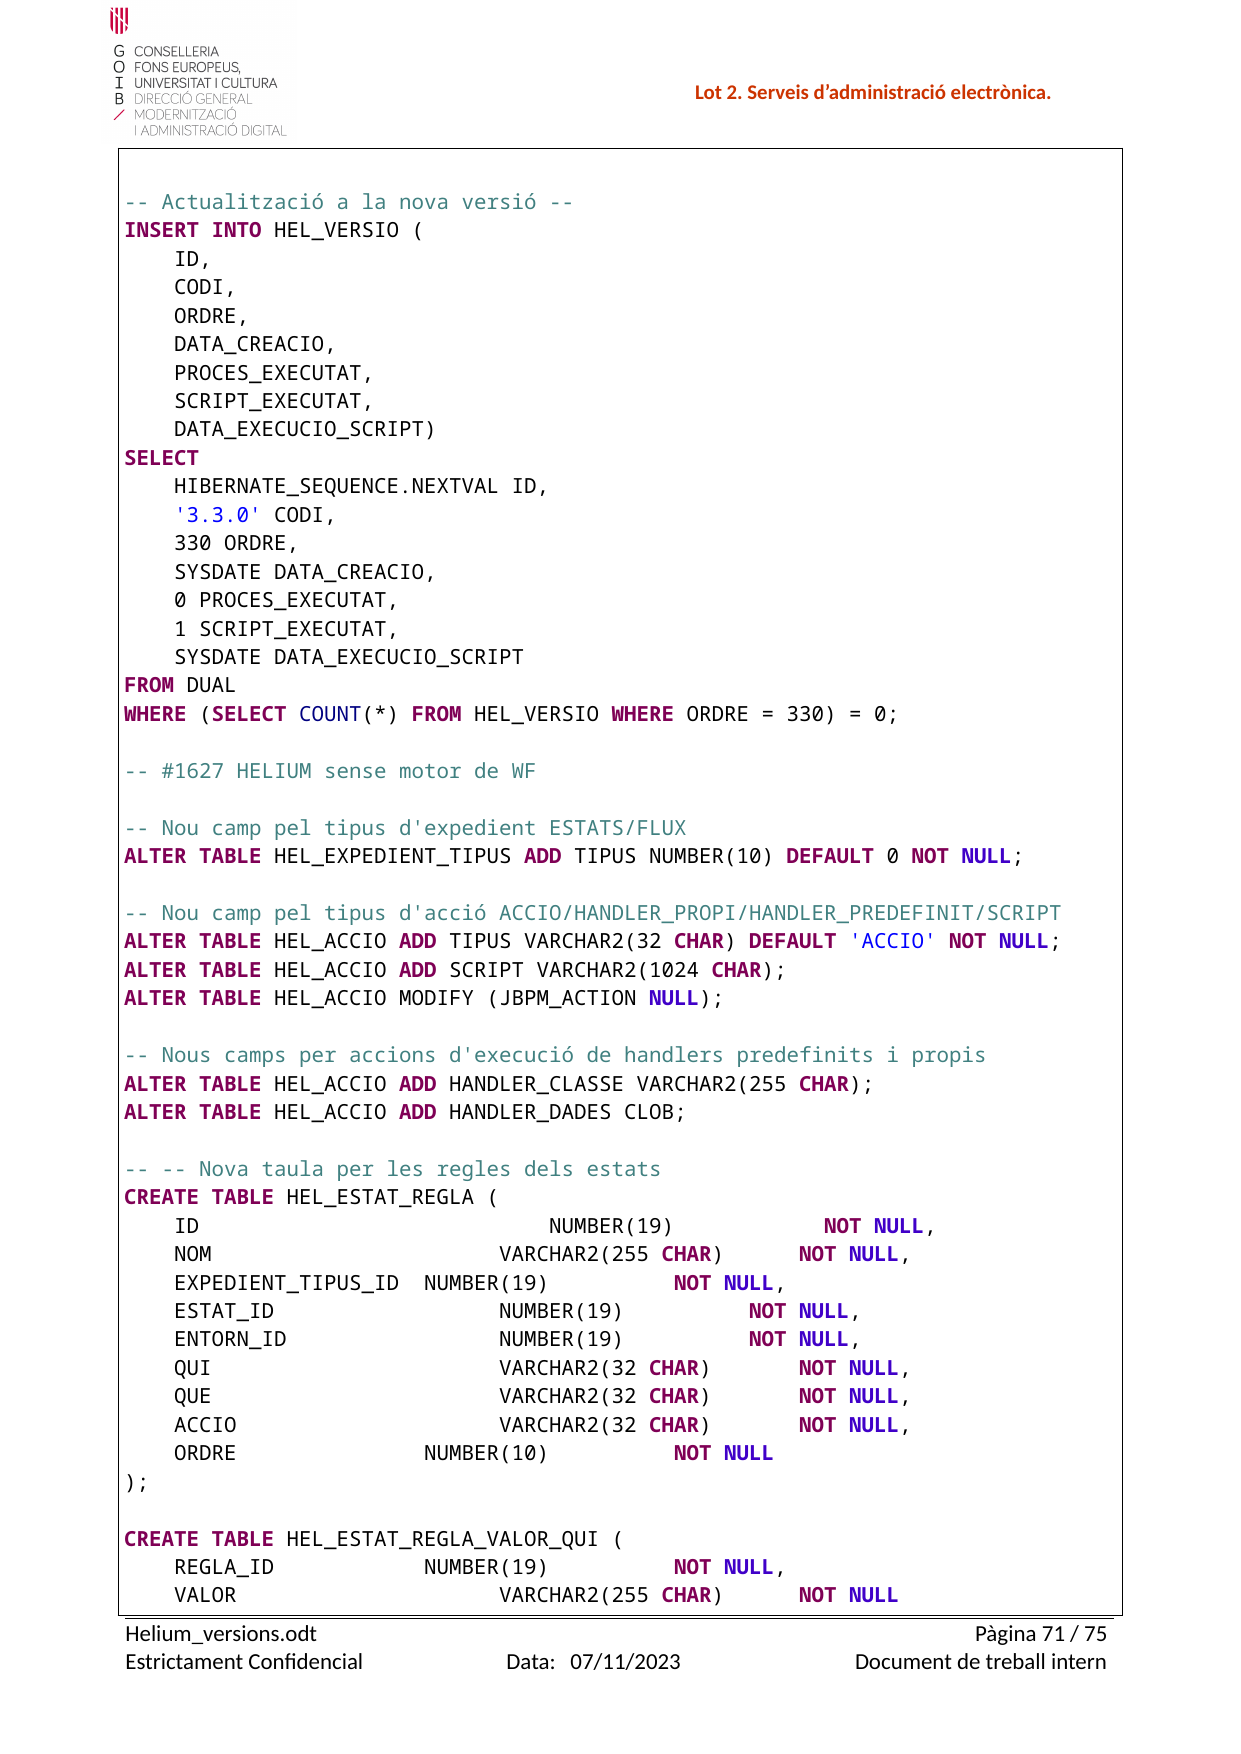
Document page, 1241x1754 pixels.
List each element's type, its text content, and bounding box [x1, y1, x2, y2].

table_header ﻿ -- Actualització a la nova versió -- INSERT INTO HEL_VERSIO ( ID, CODI, ORDRE, DATA_CREACIO, PROCES_EXECUTAT, SCRIPT_EXECUTAT, DATA_EXECUCIO_SCRIPT) SELECT HIBERNATE_SEQUENCE.NEXTVAL ID, '3.3.0' CODI, 330 ORDRE, SYSDATE DATA_CREACIO, 0 PROCES_EXECUTAT, 1 SCRIPT_EXECUTAT, SYSDATE DATA_EXECUCIO_SCRIPT FROM DUAL WHERE (SELECT COUNT(*) FROM HEL_VERSIO WHERE ORDRE = 330) = 0; -- #1627 HELIUM sense motor de WF -- Nou camp pel tipus d'expedient ESTATS/FLUX ALTER TABLE HEL_EXPEDIENT_TIPUS ADD TIPUS NUMBER(10) DEFAULT 0 NOT NULL; -- Nou camp pel tipus d'acció ACCIO/HANDLER_PROPI/HANDLER_PREDEFINIT/SCRIPT ALTER TABLE HEL_ACCIO ADD TIPUS VARCHAR2(32 CHAR) DEFAULT 'ACCIO' NOT NULL; ALTER TABLE HEL_ACCIO ADD SCRIPT VARCHAR2(1024 CHAR); ALTER TABLE HEL_ACCIO MODIFY (JBPM_ACTION NULL); -- Nous camps per accions d'execució de handlers predefinits i propis ALTER TABLE HEL_ACCIO ADD HANDLER_CLASSE VARCHAR2(255 CHAR); ALTER TABLE HEL_ACCIO ADD HANDLER_DADES CLOB; -- -- Nova taula per les regles dels estats CREATE TABLE HEL_ESTAT_REGLA ( ID NUMBER(19) NOT NULL, NOM VARCHAR2(255 CHAR) NOT NULL, EXPEDIENT_TIPUS_ID NUMBER(19) NOT NULL, ESTAT_ID NUMBER(19) NOT NULL, ENTORN_ID NUMBER(19) NOT NULL, QUI VARCHAR2(32 CHAR) NOT NULL, QUE VARCHAR2(32 CHAR) NOT NULL, ACCIO VARCHAR2(32 CHAR) NOT NULL, ORDRE NUMBER(10) NOT NULL ); CREATE TABLE HEL_ESTAT_REGLA_VALOR_QUI ( REGLA_ID NUMBER(19) NOT NULL, VALOR VARCHAR2(255 CHAR) NOT NULL [119, 149, 1122, 1615]
picture [100, 0, 297, 144]
